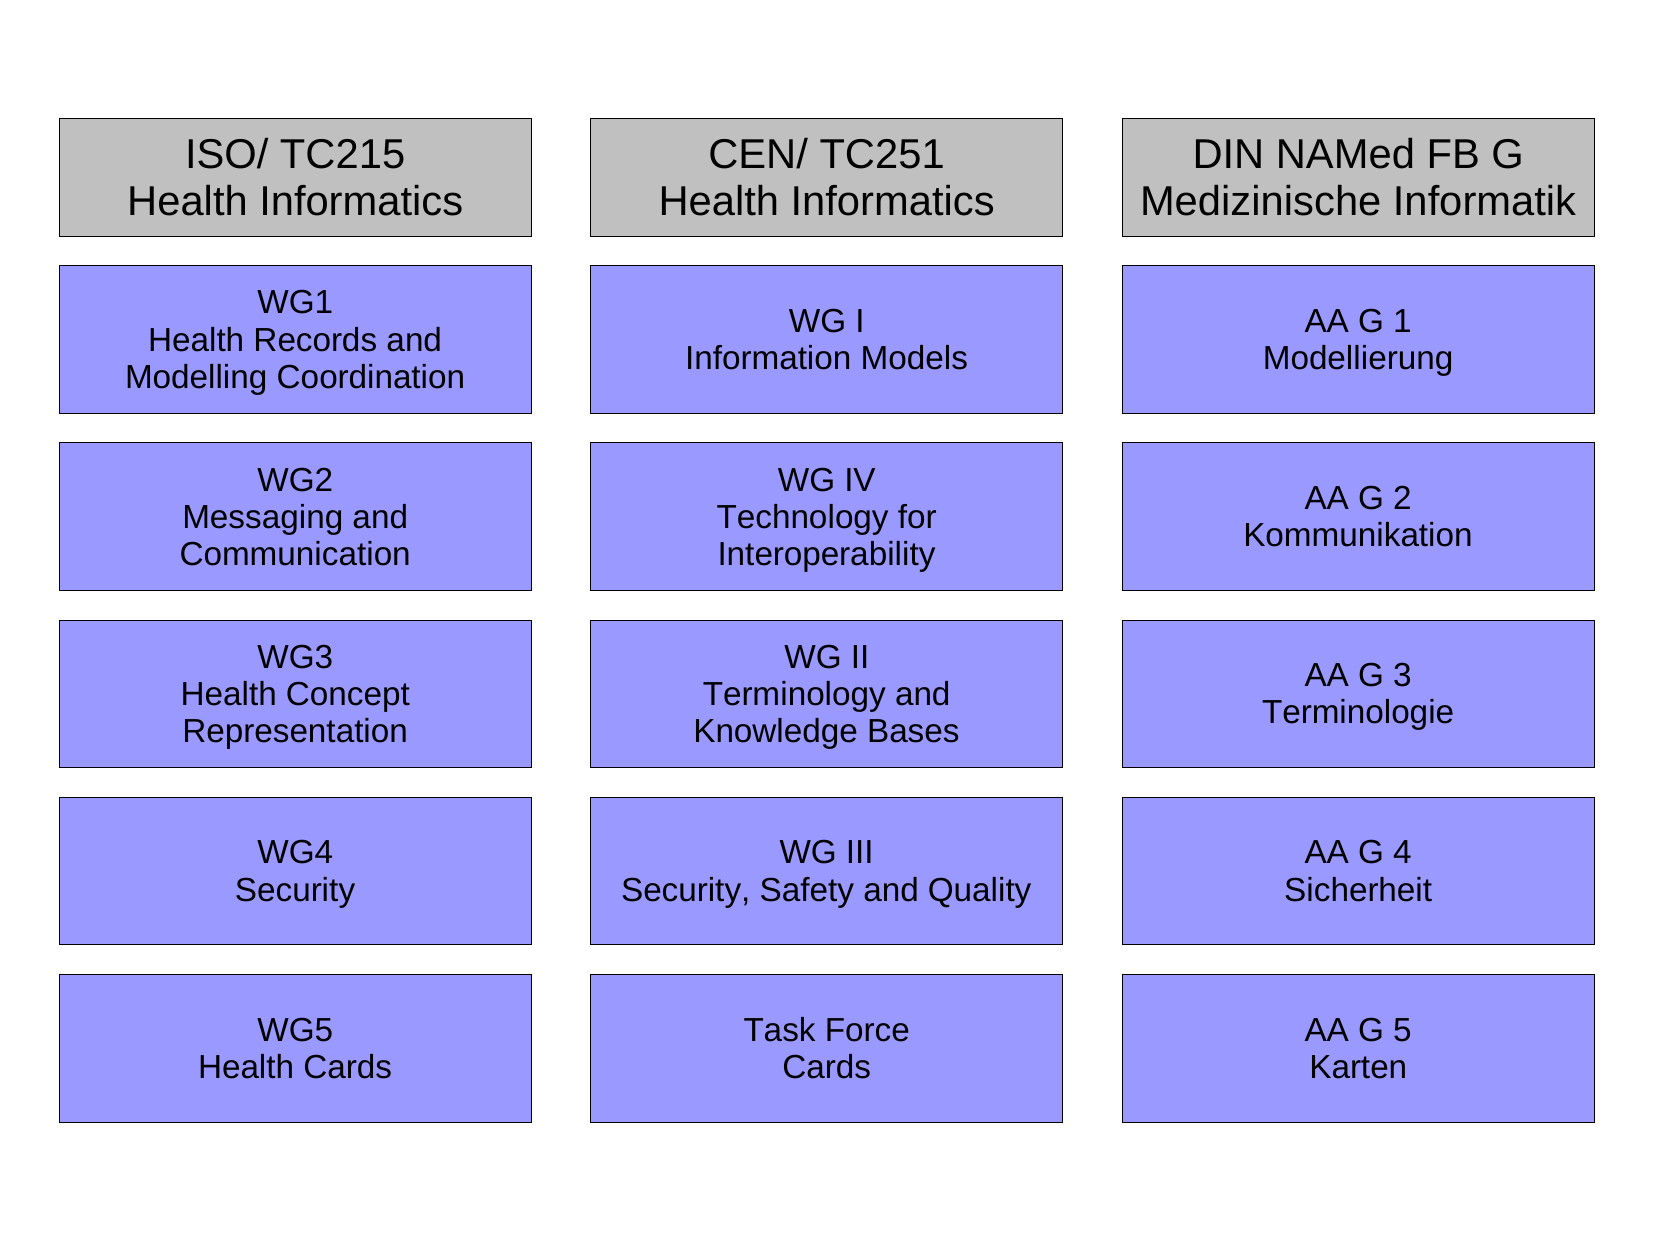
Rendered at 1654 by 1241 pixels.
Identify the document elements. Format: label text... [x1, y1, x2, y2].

text_box WG I Information Models [590, 265, 1063, 414]
text_box WG3 Health Concept Representation [59, 620, 532, 768]
text_box WG1 Health Records and Modelling Coordination [59, 265, 532, 414]
text_box CEN/ TC251 Health Informatics [590, 118, 1063, 237]
text_box WG IV Technology for Interoperability [590, 442, 1063, 591]
text_box AA G 1 Modellierung [1122, 265, 1595, 414]
text_box AA G 5 Karten [1122, 974, 1595, 1123]
text_box WG2 Messaging and Communication [59, 442, 532, 591]
text_box AA G 3 Terminologie [1122, 620, 1595, 768]
text_box WG III Security, Safety and Quality [590, 797, 1063, 945]
text_box AA G 2 Kommunikation [1122, 442, 1595, 591]
text_box AA G 4 Sicherheit [1122, 797, 1595, 945]
text_box ISO/ TC215 Health Informatics [59, 118, 532, 237]
text_box WG4 Security [59, 797, 532, 945]
text_box WG II Terminology and Knowledge Bases [590, 620, 1063, 768]
text_box DIN NAMed FB G Medizinische Informatik [1122, 118, 1595, 237]
text_box WG5 Health Cards [59, 974, 532, 1123]
text_box Task Force Cards [590, 974, 1063, 1123]
